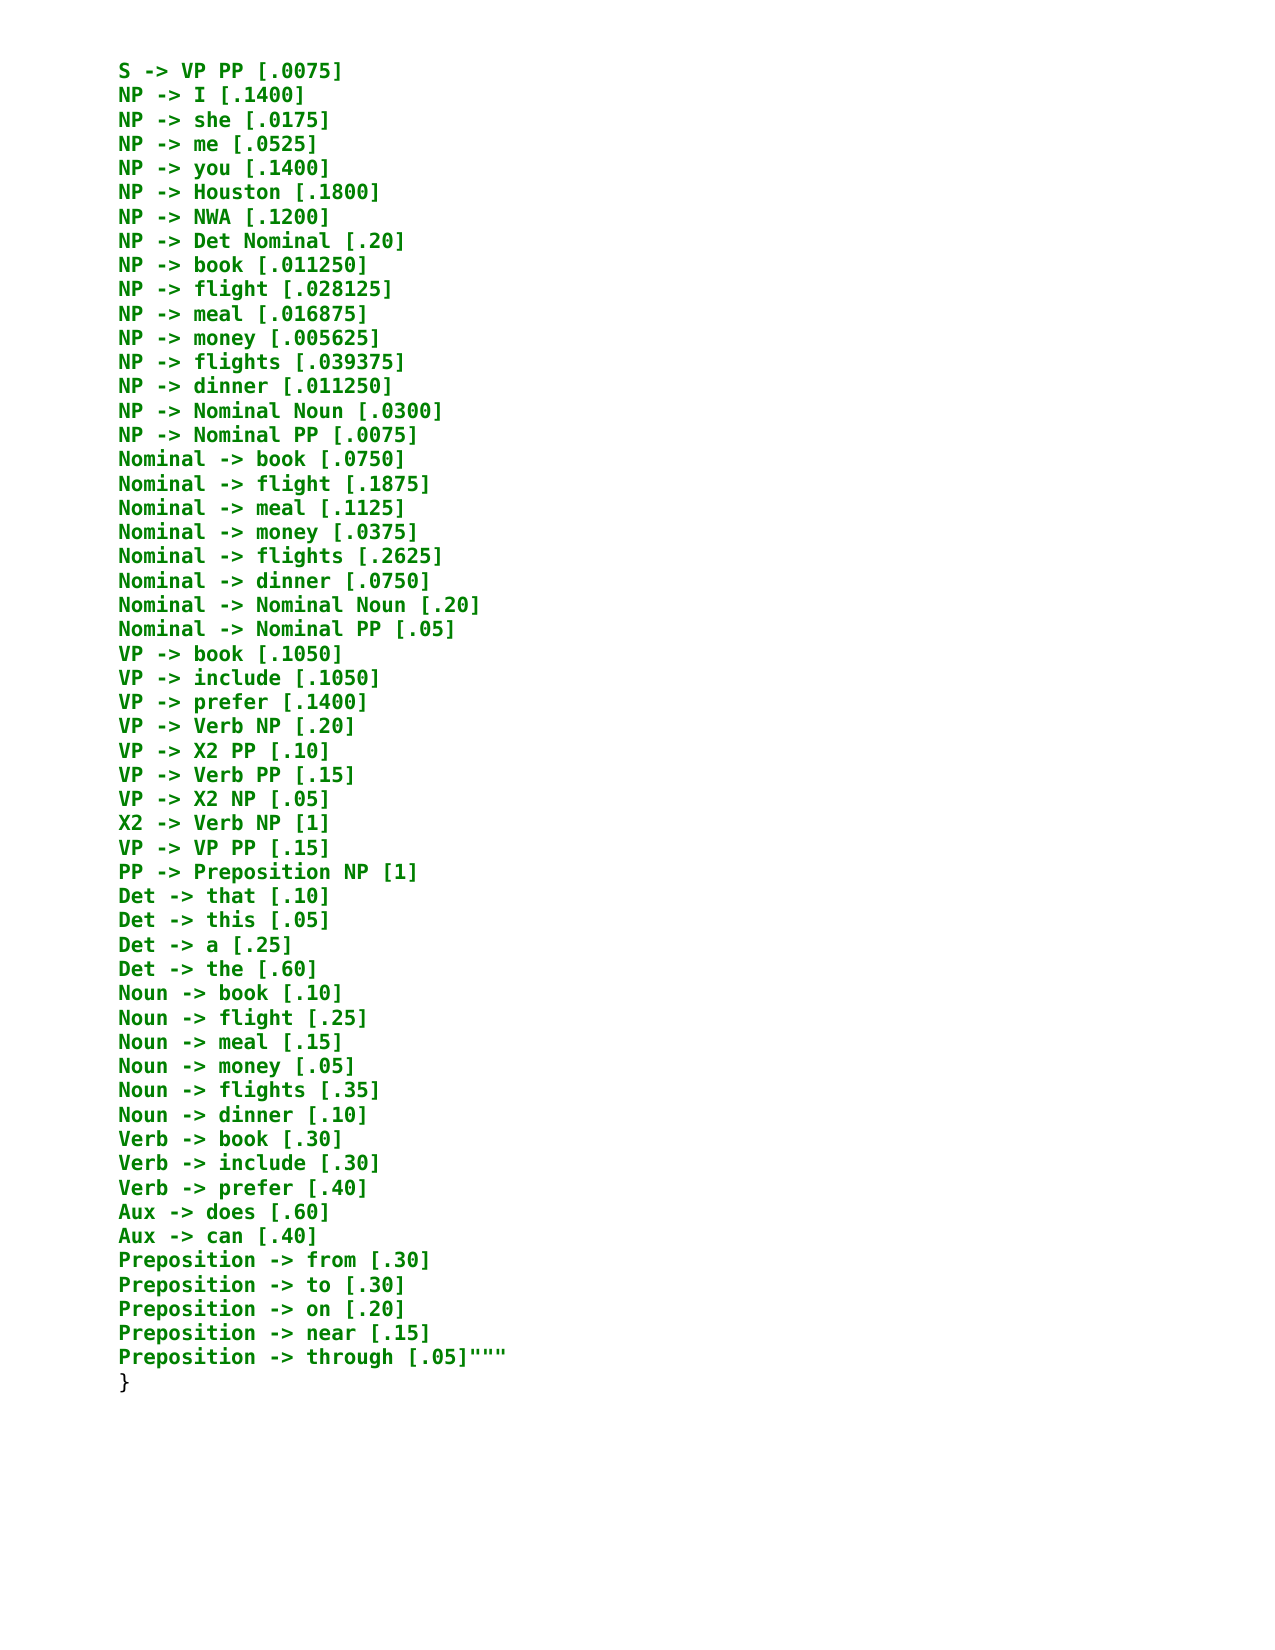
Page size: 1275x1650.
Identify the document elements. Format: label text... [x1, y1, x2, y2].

text VP -> Verb NP [.20] [118, 714, 1216, 739]
text NP -> meal [.016875] [118, 302, 1216, 326]
text Preposition -> to [.30] [118, 1273, 1216, 1297]
text VP -> prefer [.1400] [118, 690, 1216, 714]
text VP -> book [.1050] [118, 642, 1216, 666]
text Det -> a [.25] [118, 933, 1216, 957]
text VP -> X2 PP [.10] [118, 739, 1216, 763]
text NP -> NWA [.1200] [118, 205, 1216, 229]
text NP -> Nominal PP [.0075] [118, 423, 1216, 447]
text Verb -> prefer [.40] [118, 1176, 1216, 1200]
text NP -> I [.1400] [118, 83, 1216, 108]
text Noun -> dinner [.10] [118, 1103, 1216, 1127]
text Preposition -> from [.30] [118, 1248, 1216, 1273]
text Nominal -> Nominal PP [.05] [118, 617, 1216, 642]
text NP -> you [.1400] [118, 156, 1216, 180]
text Aux -> does [.60] [118, 1200, 1216, 1224]
text VP -> include [.1050] [118, 666, 1216, 690]
text NP -> book [.011250] [118, 253, 1216, 277]
text VP -> X2 NP [.05] [118, 787, 1216, 811]
text NP -> she [.0175] [118, 108, 1216, 132]
text VP -> VP PP [.15] [118, 836, 1216, 860]
text Nominal -> book [.0750] [118, 447, 1216, 472]
text S -> VP PP [.0075] [118, 59, 1216, 83]
text Noun -> flight [.25] [118, 1006, 1216, 1030]
text Nominal -> meal [.1125] [118, 496, 1216, 520]
text } [118, 1370, 1216, 1394]
text Verb -> include [.30] [118, 1151, 1216, 1176]
text NP -> flights [.039375] [118, 350, 1216, 374]
text Det -> the [.60] [118, 957, 1216, 981]
text Preposition -> near [.15] [118, 1321, 1216, 1345]
text Verb -> book [.30] [118, 1127, 1216, 1151]
text NP -> dinner [.011250] [118, 374, 1216, 399]
text Noun -> meal [.15] [118, 1030, 1216, 1054]
text Nominal -> flights [.2625] [118, 544, 1216, 569]
text Noun -> money [.05] [118, 1054, 1216, 1078]
text Nominal -> dinner [.0750] [118, 569, 1216, 593]
text Noun -> book [.10] [118, 981, 1216, 1006]
text Nominal -> flight [.1875] [118, 472, 1216, 496]
text X2 -> Verb NP [1] [118, 811, 1216, 836]
text NP -> me [.0525] [118, 132, 1216, 156]
text Preposition -> on [.20] [118, 1297, 1216, 1321]
text PP -> Preposition NP [1] [118, 860, 1216, 884]
text NP -> Nominal Noun [.0300] [118, 399, 1216, 423]
text NP -> Houston [.1800] [118, 180, 1216, 205]
text Nominal -> Nominal Noun [.20] [118, 593, 1216, 617]
text Nominal -> money [.0375] [118, 520, 1216, 544]
text Det -> that [.10] [118, 884, 1216, 908]
text VP -> Verb PP [.15] [118, 763, 1216, 787]
text NP -> Det Nominal [.20] [118, 229, 1216, 253]
text Preposition -> through [.05]""" [118, 1345, 1216, 1370]
text Aux -> can [.40] [118, 1224, 1216, 1248]
text Noun -> flights [.35] [118, 1078, 1216, 1103]
text NP -> flight [.028125] [118, 277, 1216, 302]
text Det -> this [.05] [118, 908, 1216, 933]
text NP -> money [.005625] [118, 326, 1216, 350]
